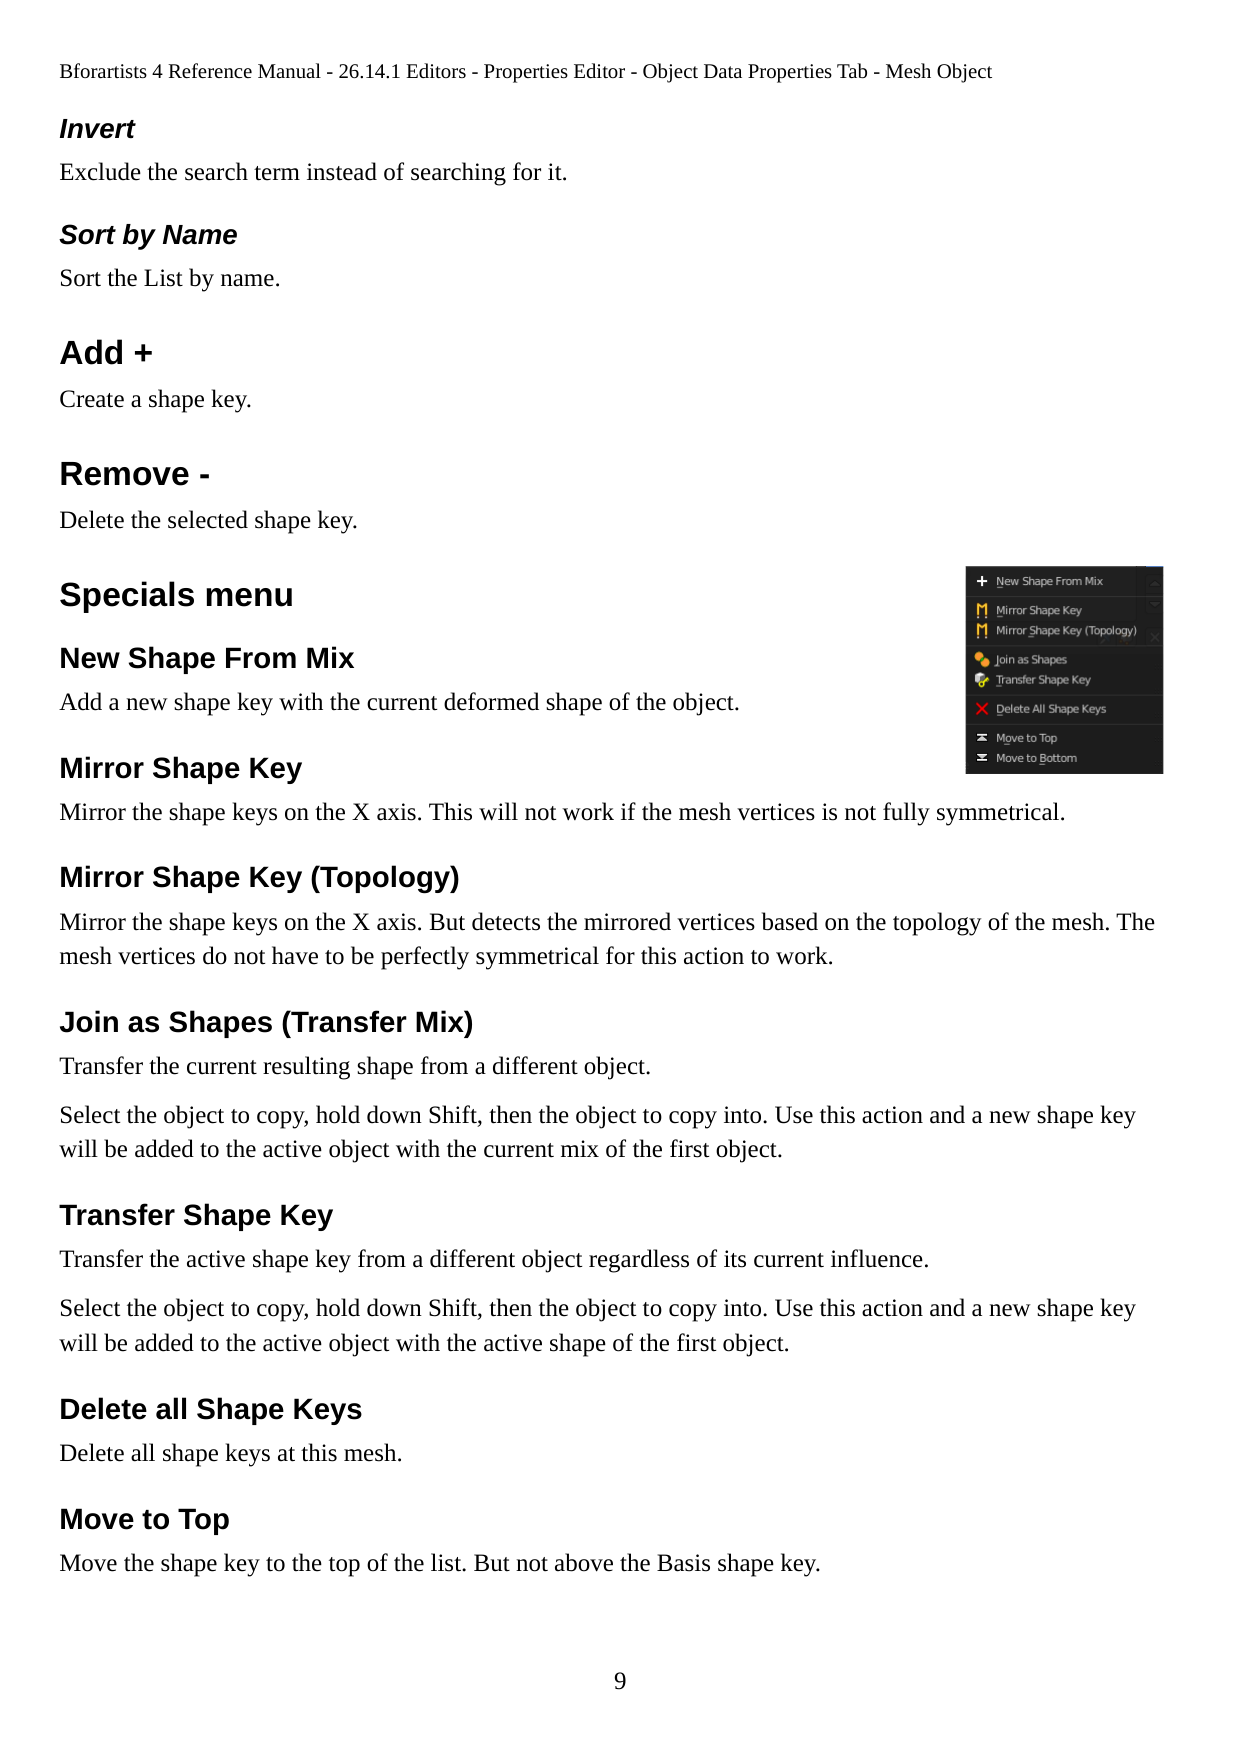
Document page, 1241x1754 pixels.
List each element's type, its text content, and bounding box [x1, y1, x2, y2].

subtitle Add + [59, 333, 1181, 371]
text Add a new shape key with the current deformed shape of the object. [59, 687, 965, 716]
text Create a shape key. [59, 384, 1181, 413]
subtitle Invert [59, 113, 1181, 144]
subtitle [1164, 641, 1181, 674]
text Mirror the shape keys on the X axis. But detects the mirrored vertices based on the topology of the mesh. The mesh vertices do not have to be perfectly symmetrical for this action to work. [59, 907, 1181, 970]
text Sort the List by name. [59, 263, 1181, 292]
text Exclude the search term instead of searching for it. [59, 157, 1181, 186]
subtitle Transfer Shape Key [59, 1198, 1181, 1232]
subtitle New Shape From Mix [59, 641, 965, 674]
subtitle Mirror Shape Key (Topology) [59, 860, 1181, 894]
subtitle Move to Top [59, 1502, 1181, 1535]
text Select the object to copy, hold down Shift, then the object to copy into. Use this action and a new shape key will be added to the active object with the current mix of the first object. [59, 1100, 1181, 1163]
subtitle Delete all Shape Keys [59, 1392, 1181, 1425]
subtitle Mirror Shape Key [59, 751, 1181, 784]
text Delete all shape keys at this mesh. [59, 1438, 1181, 1467]
subtitle Specials menu [59, 575, 965, 613]
text Transfer the current resulting shape from a different object. [59, 1051, 1181, 1080]
text Mirror the shape keys on the X axis. This will not work if the mesh vertices is not fully symmetrical. [59, 797, 1181, 826]
subtitle Join as Shapes (Transfer Mix) [59, 1005, 1181, 1038]
subtitle Sort by Name [59, 218, 1181, 250]
text Select the object to copy, hold down Shift, then the object to copy into. Use this action and a new shape key will be added to the active object with the active shape of the first object. [59, 1293, 1181, 1357]
text Delete the selected shape key. [59, 505, 1181, 534]
picture [965, 566, 1164, 774]
text Transfer the active shape key from a different object regardless of its current influence. [59, 1244, 1181, 1273]
subtitle [1164, 575, 1181, 613]
subtitle Remove - [59, 454, 1181, 492]
text Move the shape key to the top of the list. But not above the Basis shape key. [59, 1548, 1181, 1577]
